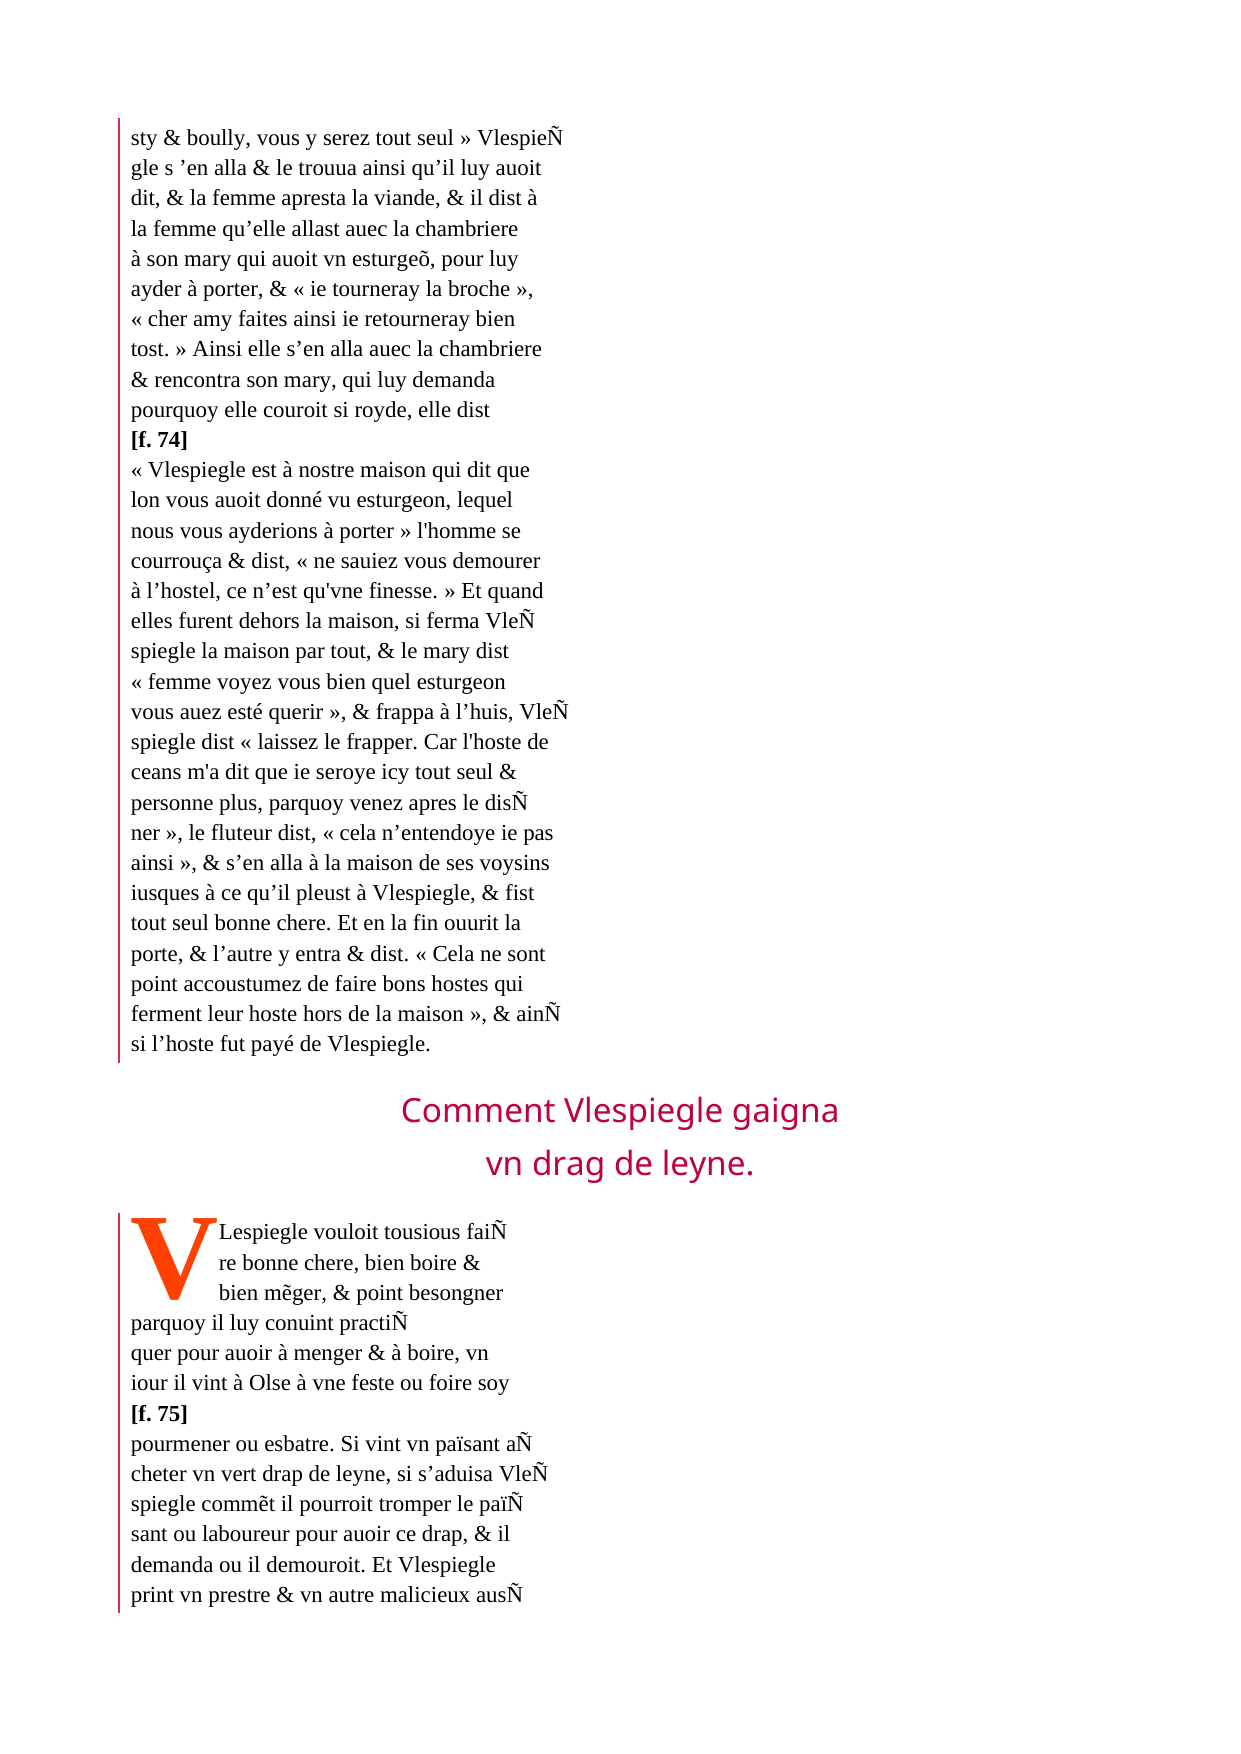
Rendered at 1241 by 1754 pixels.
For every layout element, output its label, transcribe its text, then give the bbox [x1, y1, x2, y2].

text sty & boully, vous y serez tout seul » VlespieÑ gle s ’en alla & le trouua ainsi qu’il luy auoit dit, & la femme apresta la viande, & il dist à la femme qu’elle allast auec la chambriere à son mary qui auoit vn esturgeõ, pour luy ayder à porter, & « ie tourneray la broche », « cher amy faites ainsi ie retourneray bien tost. » Ainsi elle s’en alla auec la chambriere & rencontra son mary, qui luy demanda pourquoy elle couroit si royde, elle dist [f. 74] « Vlespiegle est à nostre maison qui dit que lon vous auoit donné vu esturgeon, lequel nous vous ayderions à porter » l'homme se courrouça & dist, « ne sauiez vous demourer à l’hostel, ce n’est qu'vne finesse. » Et quand elles furent dehors la maison, si ferma VleÑ spiegle la maison par tout, & le mary dist « femme voyez vous bien quel esturgeon vous auez esté querir », & frappa à l’huis, VleÑ spiegle dist « laissez le frapper. Car l'hoste de ceans m'a dit que ie seroye icy tout seul & personne plus, parquoy venez apres le disÑ ner », le fluteur dist, « cela n’entendoye ie pas ainsi », & s’en alla à la maison de ses voysins iusques à ce qu’il pleust à Vlespiegle, & fist tout seul bonne chere. Et en la fin ouurit la porte, & l’autre y entra & dist. « Cela ne sont point accoustumez de faire bons hostes qui ferment leur hoste hors de la maison », & ainÑ si l’hoste fut payé de Vlespiegle. [120, 118, 1122, 1063]
text VLespiegle vouloit tousious faiÑ re bonne chere, bien boire & bien mẽger, & point besongner parquoy il luy conuint practiÑ quer pour auoir à menger & à boire, vn iour il vint à Olse à vne feste ou foire soy [f. 75] pourmener ou esbatre. Si vint vn païsant aÑ cheter vn vert drap de leyne, si s’aduisa VleÑ spiegle commẽt il pourroit tromper le païÑ sant ou laboureur pour auoir ce drap, & il demanda ou il demouroit. Et Vlespiegle print vn prestre & vn autre malicieux ausÑ [118, 1212, 1122, 1613]
text Comment Vlespiegle gaigna vn drag de leyne. [118, 1087, 1122, 1185]
